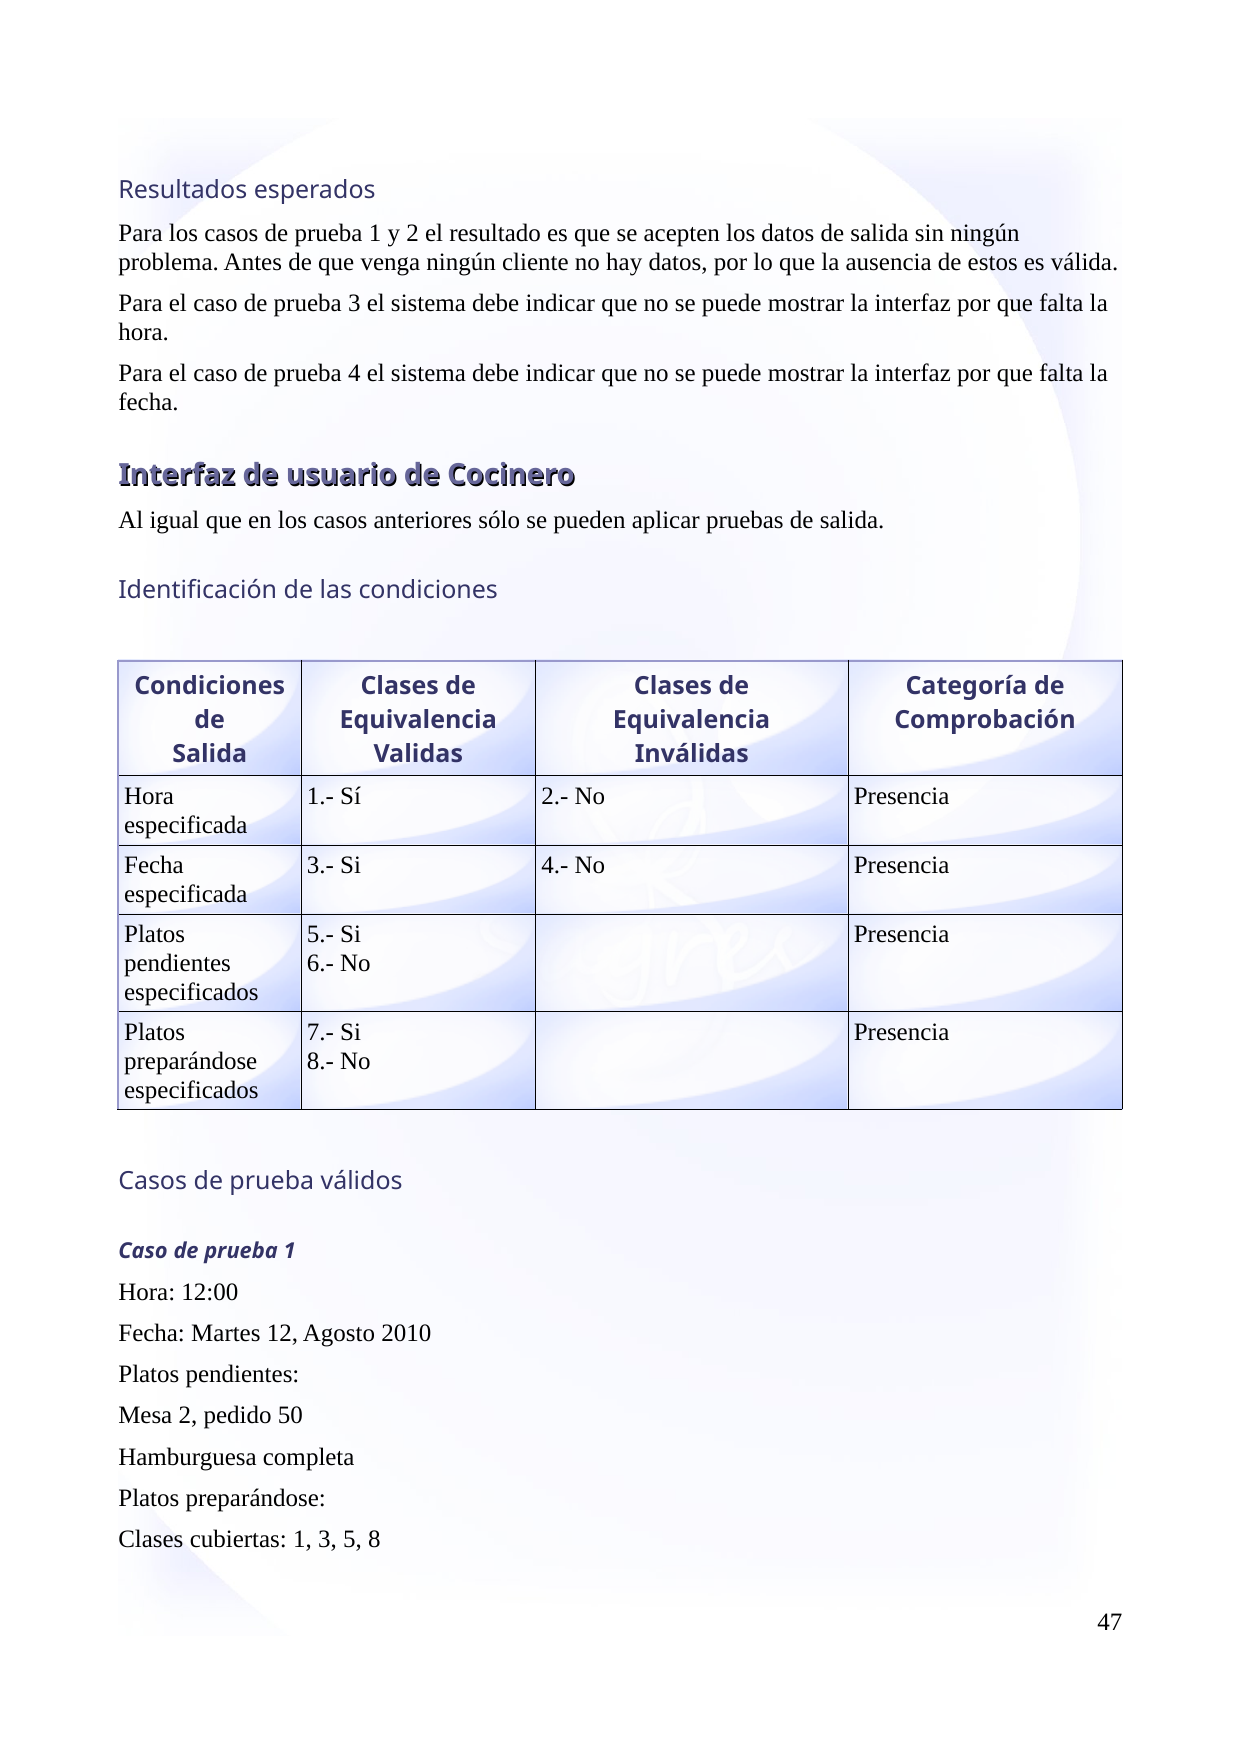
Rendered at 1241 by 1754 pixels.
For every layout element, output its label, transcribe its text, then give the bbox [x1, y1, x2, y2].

text Hamburguesa completa [118, 1442, 1122, 1471]
picture [118, 1553, 1122, 1636]
table_cell 3.- Si [302, 846, 535, 913]
subtitle Casos de prueba válidos [118, 1163, 1122, 1197]
table_cell Presencia [849, 776, 1122, 844]
text Platos preparándose: [118, 1483, 1122, 1512]
table_cell 7.- Si 8.- No [302, 1012, 535, 1109]
text Para el caso de prueba 3 el sistema debe indicar que no se puede mostrar la interfaz por que falta la hora. [118, 288, 1122, 346]
picture [118, 1347, 1122, 1359]
table_cell 5.- Si 6.- No [302, 915, 535, 1011]
table_cell [536, 915, 848, 1011]
table_cell Presencia [849, 846, 1122, 913]
picture [118, 534, 1122, 572]
text Al igual que en los casos anteriores sólo se pueden aplicar pruebas de salida. [118, 506, 1122, 534]
subtitle Resultados esperados [118, 172, 1122, 206]
text Para el caso de prueba 4 el sistema debe indicar que no se puede mostrar la interfaz por que falta la fecha. [118, 358, 1122, 416]
picture [118, 1471, 1122, 1483]
text Para los casos de prueba 1 y 2 el resultado es que se acepten los datos de salida sin ningún problema. Antes de que venga ningún cliente no hay datos, por lo que la ausencia de estos es válida. [118, 218, 1122, 276]
table_cell Fecha especificada [119, 846, 301, 913]
picture [118, 346, 1122, 358]
text Hora: 12:00 [118, 1277, 1122, 1306]
table_cell Platos preparándose especificados [119, 1012, 301, 1109]
table_header Clases de Equivalencia Inválidas [536, 662, 848, 775]
picture [118, 1306, 1122, 1318]
picture [118, 206, 1122, 218]
picture [118, 1512, 1122, 1524]
picture [118, 276, 1122, 288]
table_cell 4.- No [536, 846, 848, 913]
picture [118, 606, 1122, 660]
picture [118, 1110, 1122, 1163]
text Fecha: Martes 12, Agosto 2010 [118, 1318, 1122, 1347]
table_header Condiciones de Salida [119, 662, 301, 775]
text Mesa 2, pedido 50 [118, 1401, 1122, 1429]
table_cell Presencia [849, 1012, 1122, 1109]
picture [118, 118, 1122, 172]
picture [118, 1429, 1122, 1442]
table_header Clases de Equivalencia Validas [302, 662, 535, 775]
subtitle Interfaz de usuario de Cocinero [118, 453, 1122, 493]
picture [118, 493, 1122, 506]
table_cell Platos pendientes especificados [119, 915, 301, 1011]
subtitle Caso de prueba 1 [118, 1234, 1122, 1264]
table_cell Presencia [849, 915, 1122, 1011]
table_cell Hora especificada [119, 776, 301, 844]
subtitle Identificación de las condiciones [118, 572, 1122, 606]
picture [118, 1388, 1122, 1401]
table_cell 1.- Sí [302, 776, 535, 844]
text Platos pendientes: [118, 1359, 1122, 1388]
picture [118, 416, 1122, 453]
table_header Categoría de Comprobación [849, 662, 1122, 775]
picture [118, 1197, 1122, 1234]
table_cell 2.- No [536, 776, 848, 844]
table_cell [536, 1012, 848, 1109]
picture [118, 1264, 1122, 1277]
text Clases cubiertas: 1, 3, 5, 8 [118, 1524, 1122, 1553]
